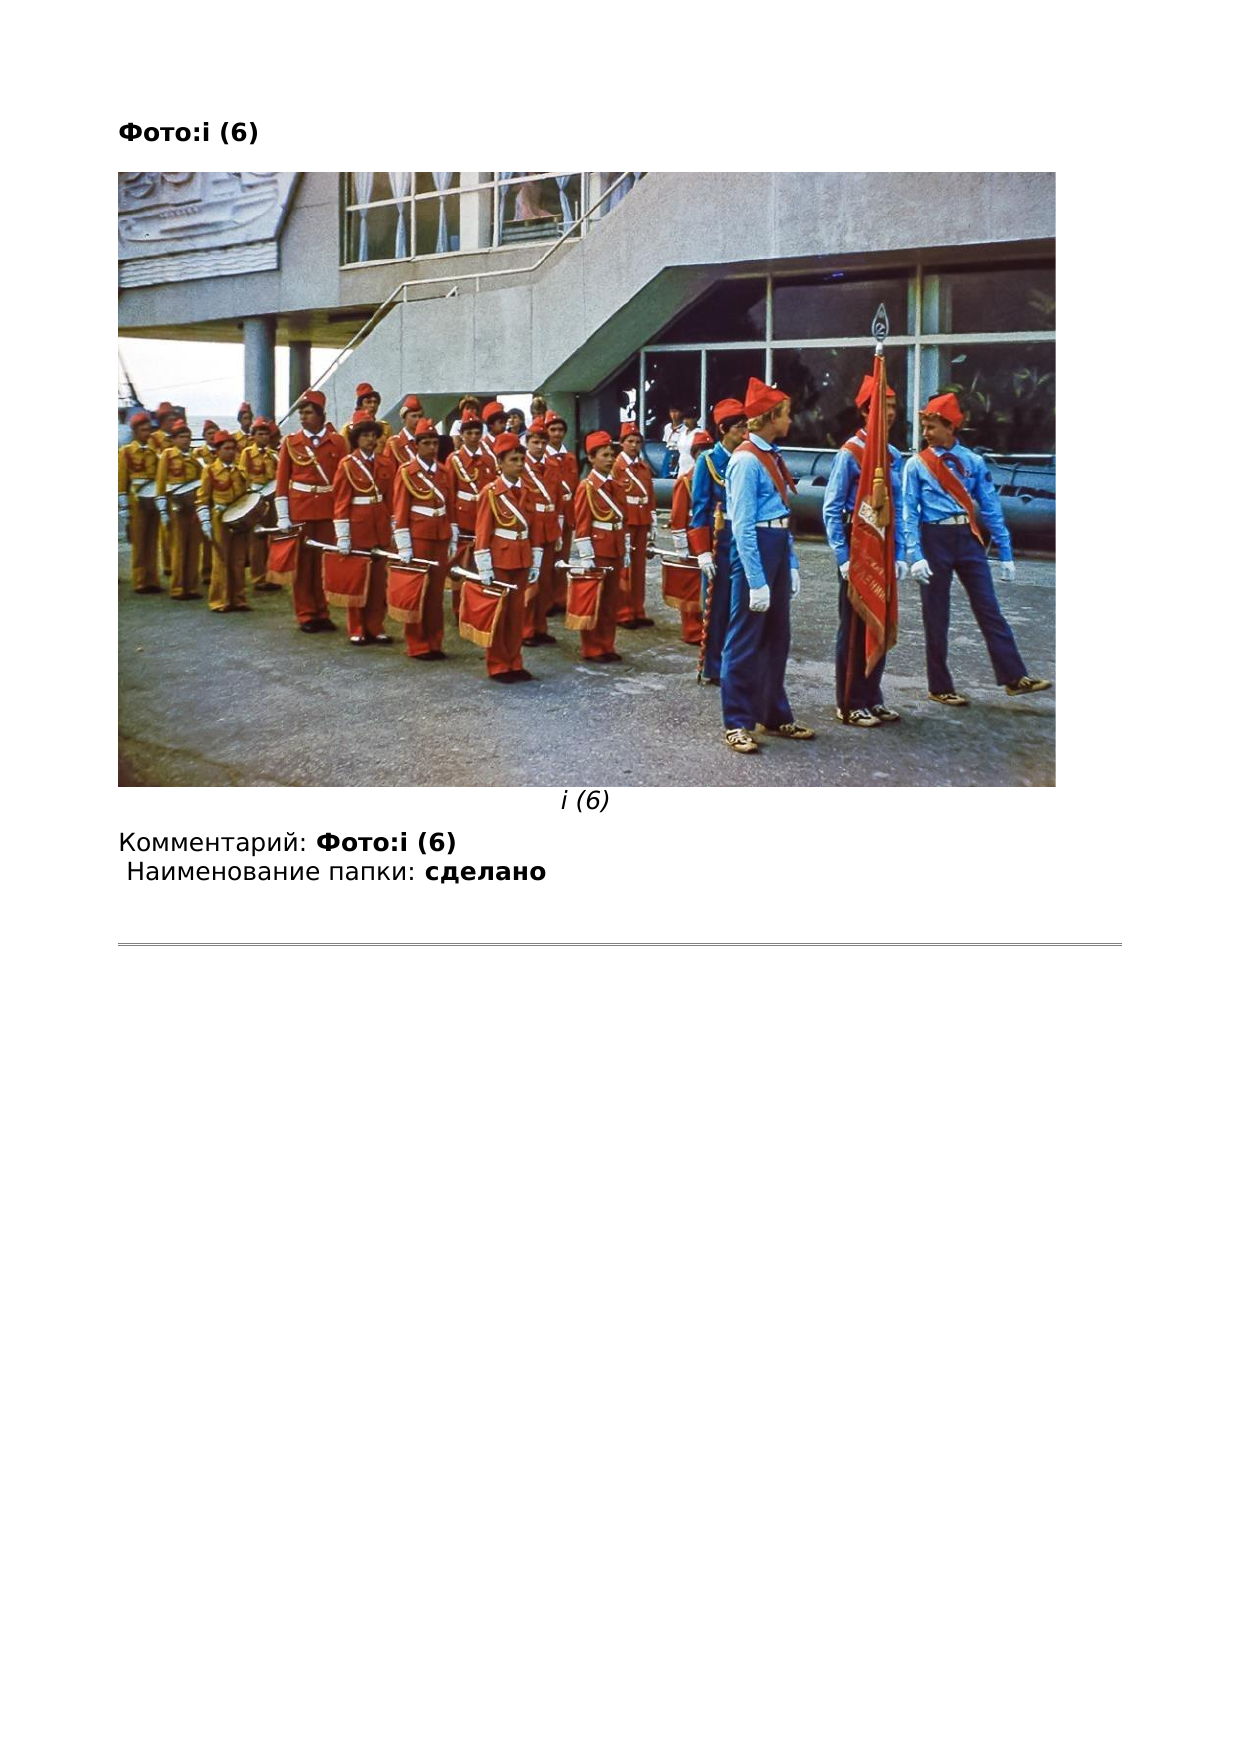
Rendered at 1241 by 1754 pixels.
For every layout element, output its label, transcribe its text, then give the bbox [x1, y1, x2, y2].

picture [118, 172, 1056, 787]
text i (6) [118, 787, 1056, 816]
subtitle Фото:i (6) [118, 118, 1122, 147]
text Комментарий: Фото:i (6) Наименование папки: сделано [118, 828, 1122, 916]
